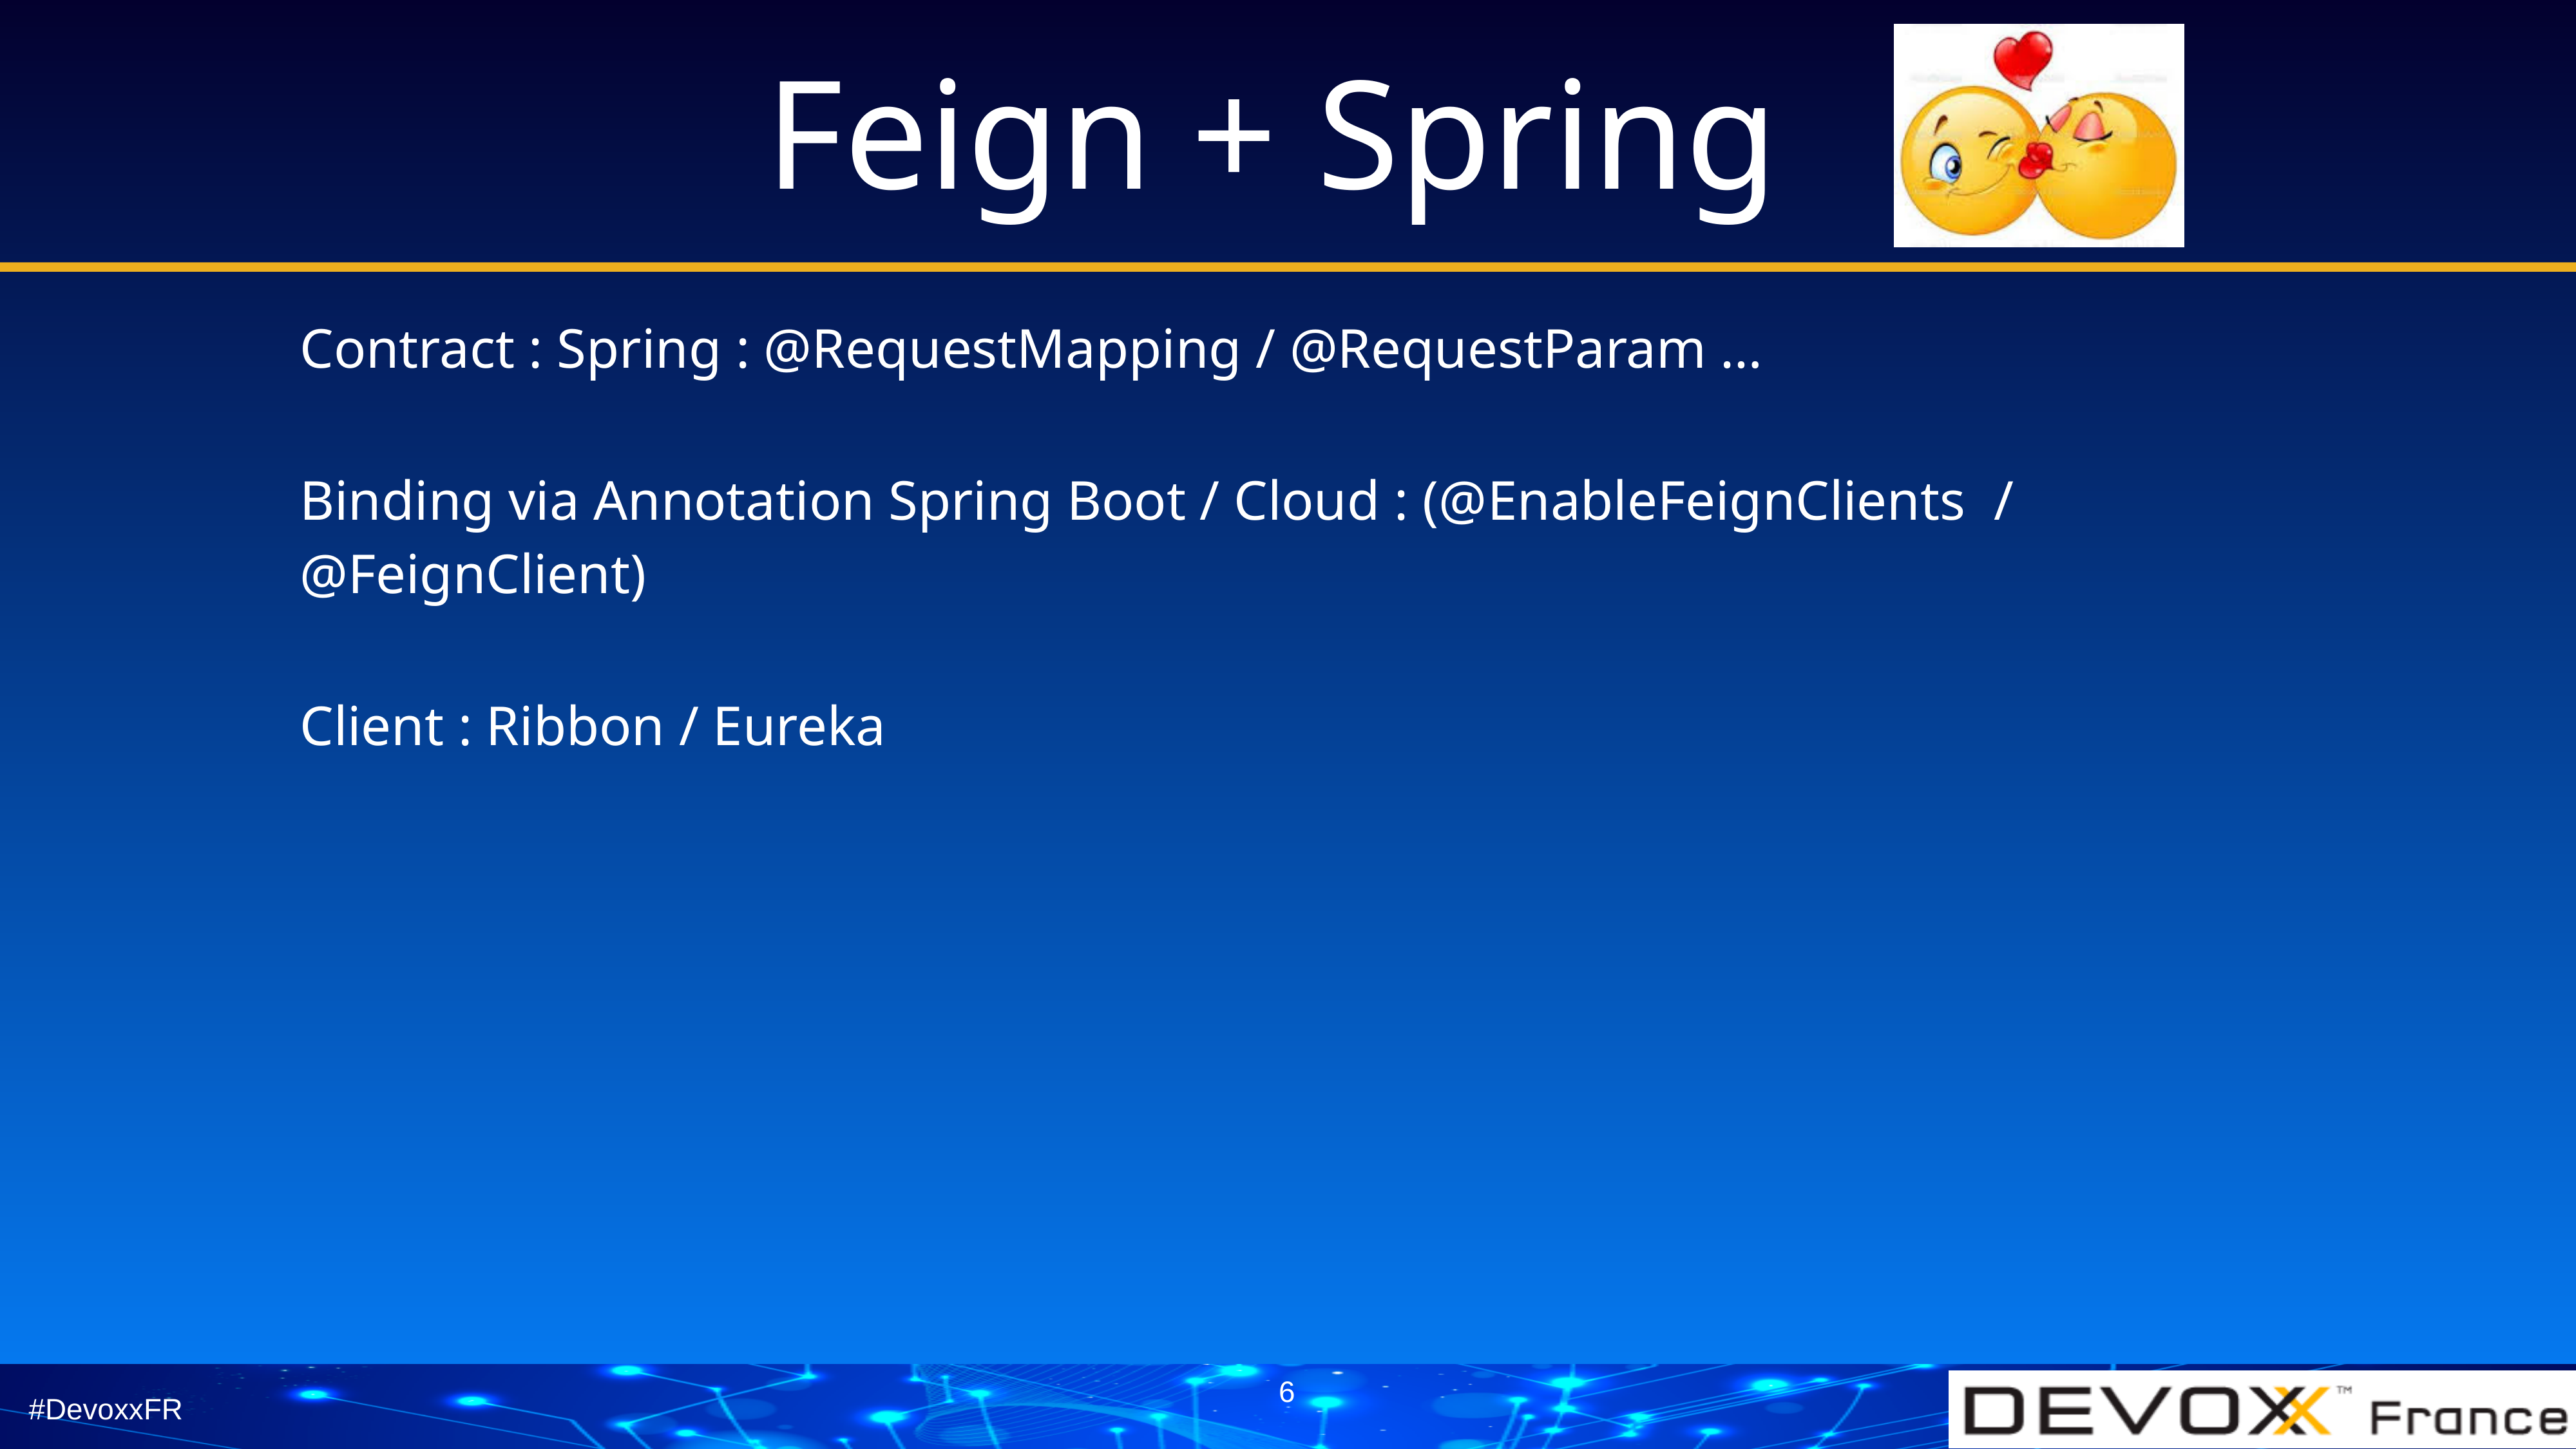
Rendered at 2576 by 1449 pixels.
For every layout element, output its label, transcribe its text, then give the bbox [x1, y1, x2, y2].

picture [0, 272, 2576, 1449]
picture [0, 0, 2576, 262]
list Contract : Spring : @RequestMapping / @RequestParam … Binding via Annotation Spring Boot / Cloud : (@EnableFeignClients / @FeignClient) Client : Ribbon / Eureka [300, 310, 2322, 1326]
picture [749, 1440, 759, 1444]
text_box 6 [1270, 1375, 1304, 1427]
picture [755, 1446, 766, 1449]
picture [1482, 1444, 1499, 1449]
picture [1315, 1445, 1326, 1449]
title Feign + Spring [300, 14, 2322, 247]
